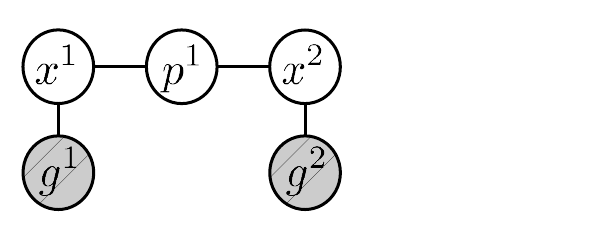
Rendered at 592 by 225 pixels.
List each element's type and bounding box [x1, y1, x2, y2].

picture [31, 40, 80, 90]
text_box [164, 99, 199, 104]
picture [154, 40, 207, 99]
text_box [283, 202, 327, 210]
picture [278, 40, 326, 90]
text_box [269, 30, 341, 104]
text_box [157, 29, 206, 40]
picture [31, 142, 84, 202]
text_box [36, 202, 80, 210]
text_box [207, 41, 218, 93]
text_box [39, 135, 78, 142]
text_box [269, 149, 278, 197]
picture [278, 142, 331, 202]
text_box [84, 147, 94, 198]
text_box [22, 29, 94, 104]
text_box [331, 147, 341, 198]
text_box [23, 149, 31, 196]
text_box [285, 135, 325, 142]
text_box [146, 43, 154, 90]
